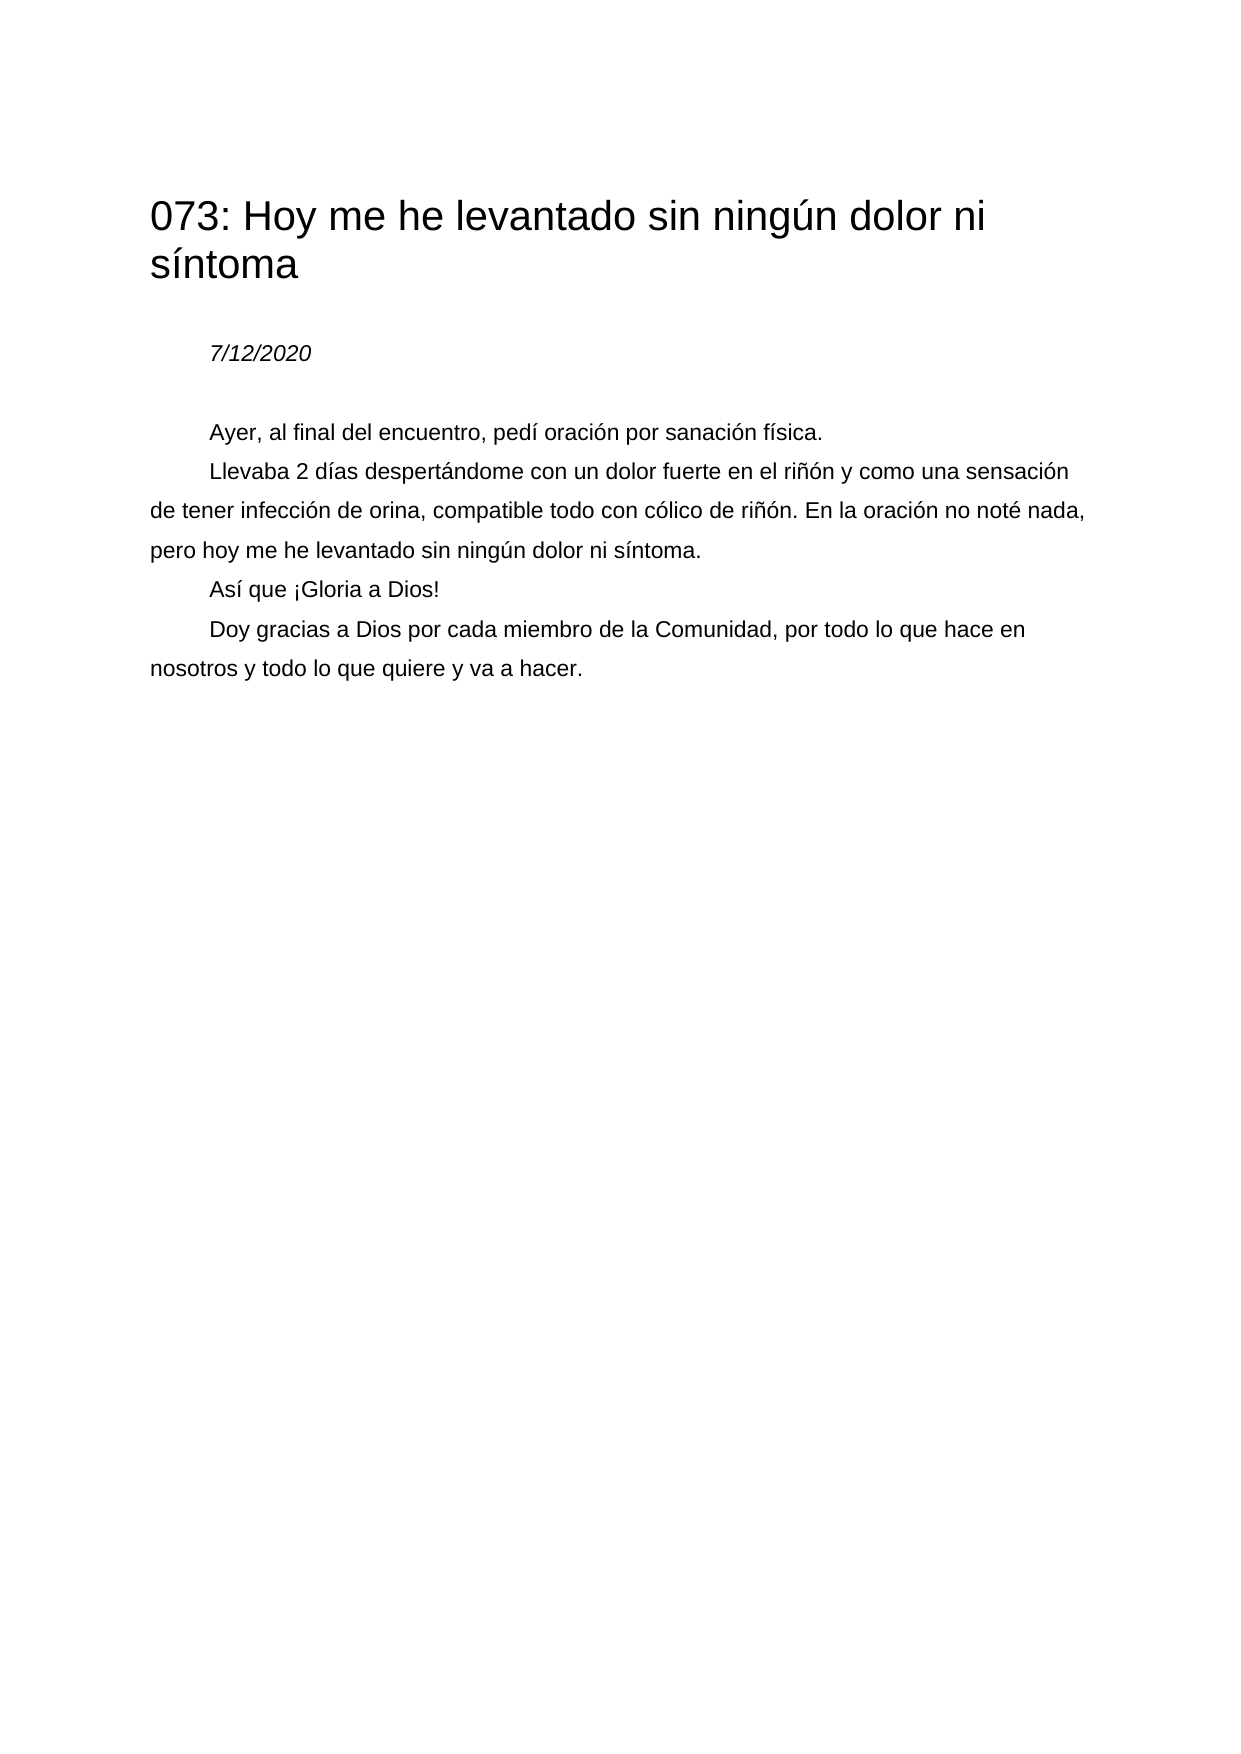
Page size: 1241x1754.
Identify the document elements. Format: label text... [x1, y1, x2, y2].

text Así que ¡Gloria a Dios! [150, 576, 1090, 603]
text 7/12/2020 [150, 339, 1090, 366]
text Ayer, al final del encuentro, pedí oración por sanación física. [150, 418, 1090, 445]
subtitle 073: Hoy me he levantado sin ningún dolor ni síntoma [150, 192, 1090, 287]
text Doy gracias a Dios por cada miembro de la Comunidad, por todo lo que hace en nosotros y todo lo que quiere y va a hacer. [150, 616, 1090, 682]
text Llevaba 2 días despertándome con un dolor fuerte en el riñón y como una sensación de tener infección de orina, compatible todo con cólico de riñón. En la oración no noté nada, pero hoy me he levantado sin ningún dolor ni síntoma. [150, 458, 1090, 563]
